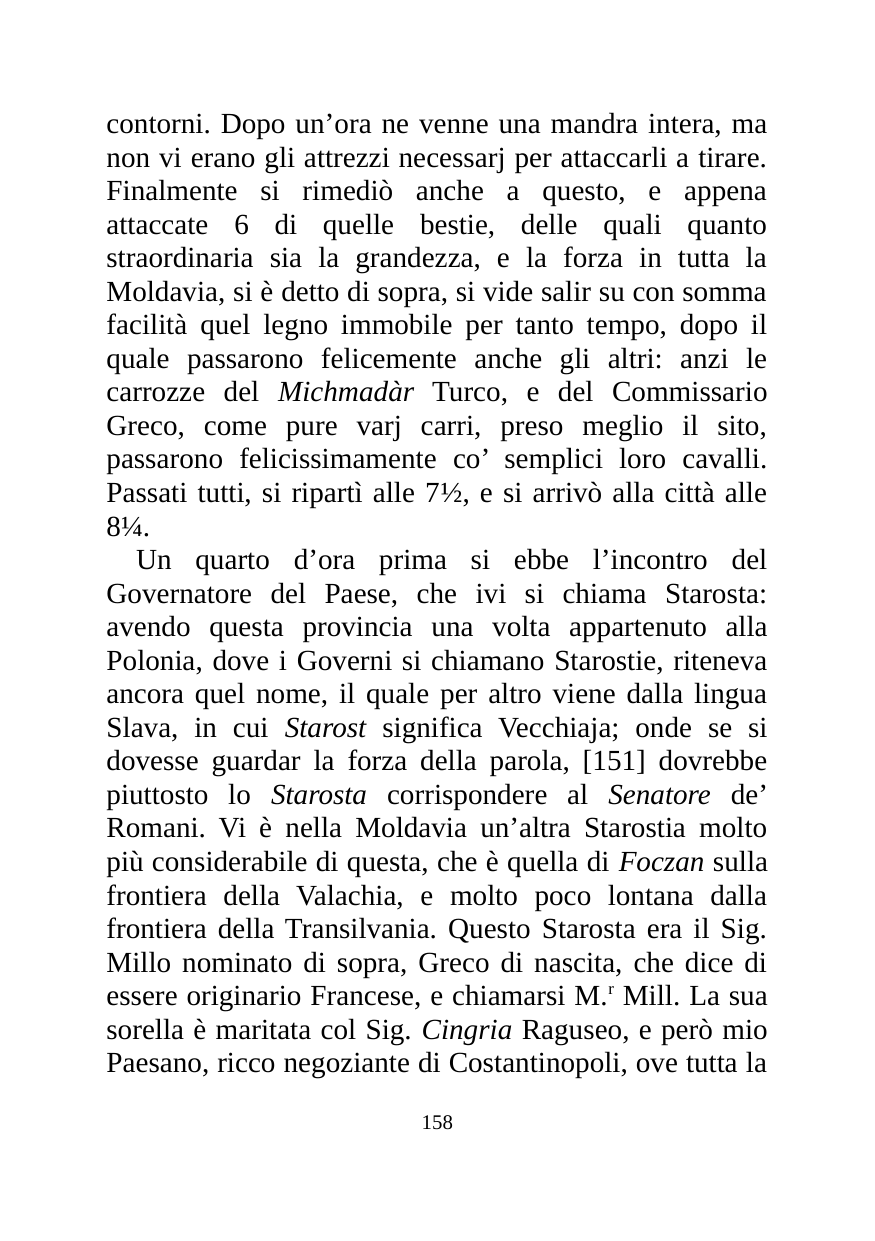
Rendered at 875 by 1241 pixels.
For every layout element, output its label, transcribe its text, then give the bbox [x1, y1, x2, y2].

text contorni. Dopo un’ora ne venne una mandra intera, ma non vi erano gli attrezzi necessarj per attaccarli a tirare. Finalmente si rimediò anche a questo, e appena attaccate 6 di quelle bestie, delle quali quanto straordinaria sia la grandezza, e la forza in tutta la Moldavia, si è detto di sopra, si vide salir su con somma facilità quel legno immobile per tanto tempo, dopo il quale passarono felicemente anche gli altri: anzi le carrozze del Michmadàr Turco, e del Commissario Greco, come pure varj carri, preso meglio il sito, passarono felicissimamente co’ semplici loro cavalli. Passati tutti, si ripartì alle 7½, e si arrivò alla città alle 8¼. [106, 106, 768, 542]
text Un quarto d’ora prima si ebbe l’incontro del Governatore del Paese, che ivi si chiama Starosta: avendo questa provincia una volta appartenuto alla Polonia, dove i Governi si chiamano Starostie, riteneva ancora quel nome, il quale per altro viene dalla lingua Slava, in cui Starost significa Vecchiaja; onde se si dovesse guardar la forza della parola, [151] dovrebbe piuttosto lo Starosta corrispondere al Senatore de’ Romani. Vi è nella Moldavia un’altra Starostia molto più considerabile di questa, che è quella di Foczan sulla frontiera della Valachia, e molto poco lontana dalla frontiera della Transilvania. Questo Starosta era il Sig. Millo nominato di sopra, Greco di nascita, che dice di essere originario Francese, e chiamarsi M.r Mill. La sua sorella è maritata col Sig. Cingria Raguseo, e però mio Paesano, ricco negoziante di Costantinopoli, ove tutta la [106, 542, 768, 1079]
